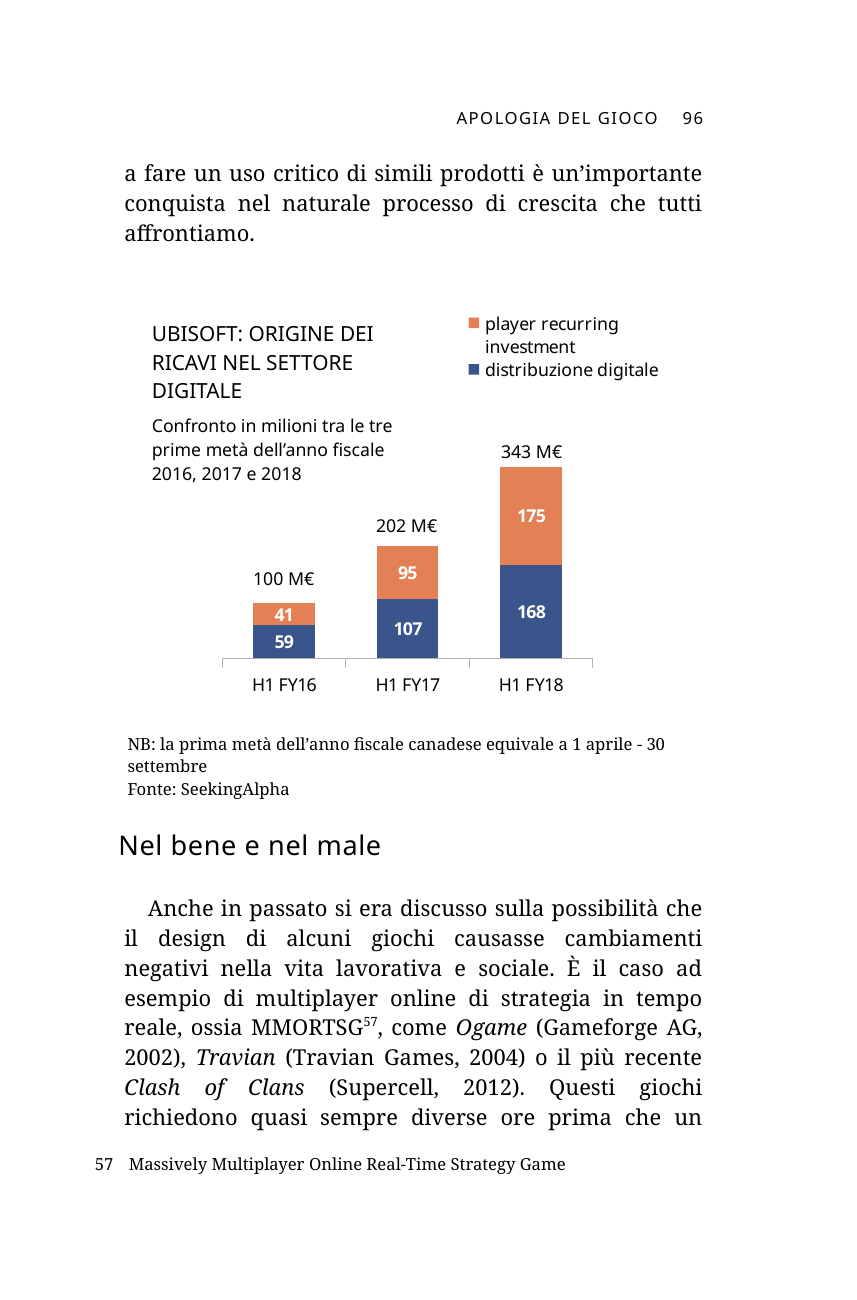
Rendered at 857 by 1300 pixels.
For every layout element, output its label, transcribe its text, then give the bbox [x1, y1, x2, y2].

text a fare un uso critico di simili prodotti è un’importante conquista nel naturale processo di crescita che tutti affrontiamo. [124, 158, 703, 248]
text Massively Multiplayer Online Real-Time Strategy Game [94, 1152, 703, 1175]
text Anche in passato si era discusso sulla possibilità che il design di alcuni giochi causasse cambiamenti negativi nella vita lavorativa e sociale. È il caso ad esempio di multiplayer online di strategia in tempo reale, ossia MMORTSG, come Ogame (Gameforge AG, 2002), Travian (Travian Games, 2004) o il più recente Clash of Clans (Supercell, 2012). Questi giochi richiedono quasi sempre diverse ore prima che un [124, 893, 703, 1132]
subtitle Nel bene e nel male [118, 337, 703, 864]
